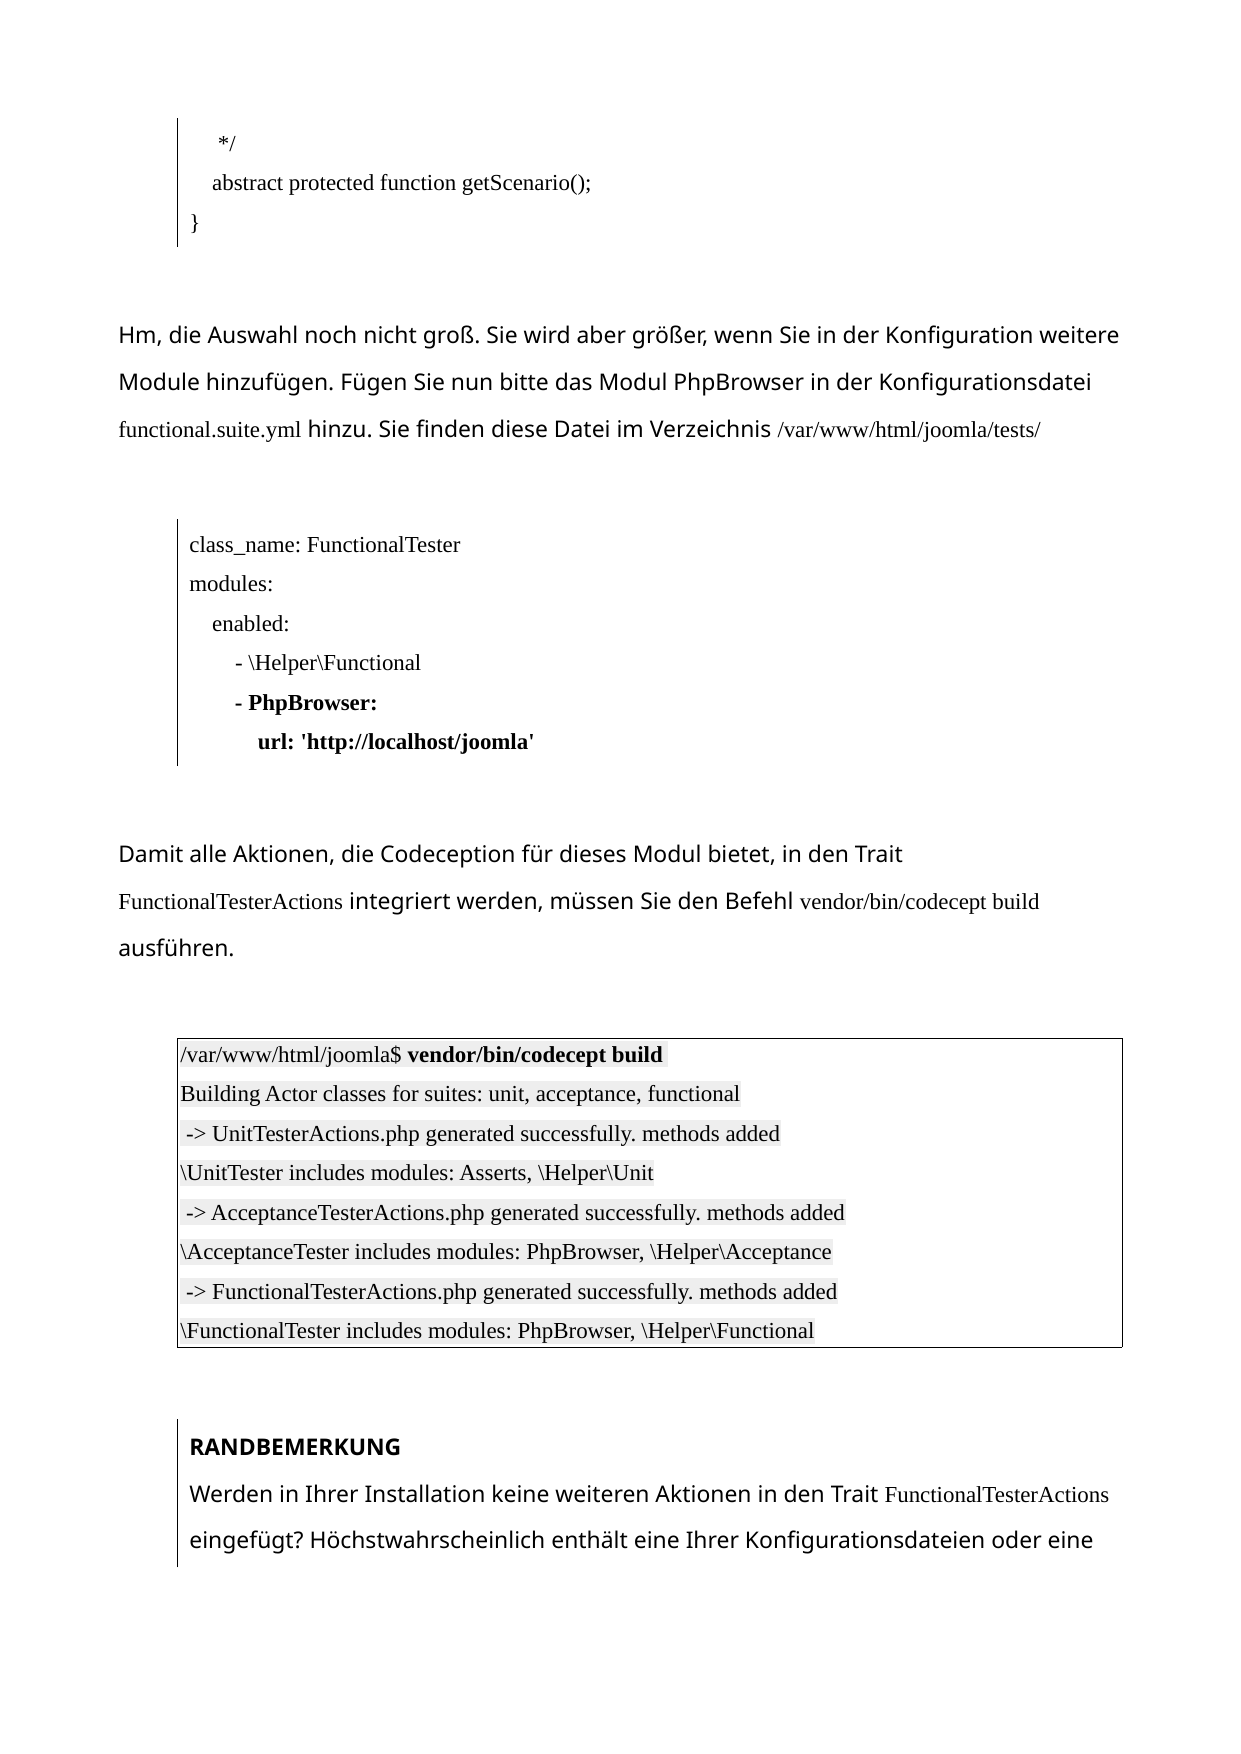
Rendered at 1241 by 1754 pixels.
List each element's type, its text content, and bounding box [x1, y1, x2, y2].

text class_name: FunctionalTester modules: enabled: - \Helper\Functional - PhpBrowser: url: 'http://localhost/joomla' [178, 519, 1122, 766]
text Damit alle Aktionen, die Codeception für dieses Modul bietet, in den Trait FunctionalTesterActions integriert werden, müssen Sie den Befehl vendor/bin/codecept build ausführen. [118, 838, 1122, 963]
text */ abstract protected function getScenario(); } [178, 118, 1122, 247]
text /var/www/html/joomla$ vendor/bin/codecept build Building Actor classes for suites: unit, acceptance, functional -> UnitTesterActions.php generated successfully. methods added \UnitTester includes modules: Asserts, \Helper\Unit -> AcceptanceTesterActions.php generated successfully. methods added \AcceptanceTester includes modules: PhpBrowser, \Helper\Acceptance -> FunctionalTesterActions.php generated successfully. methods added \FunctionalTester includes modules: PhpBrowser, \Helper\Functional [178, 1039, 1122, 1347]
text RANDBEMERKUNG Werden in Ihrer Installation keine weiteren Aktionen in den Trait FunctionalTesterActions eingefügt? Höchstwahrscheinlich enthält eine Ihrer Konfigurationsdateien oder eine [178, 1419, 1122, 1567]
text Hm, die Auswahl noch nicht groß. Sie wird aber größer, wenn Sie in der Konfiguration weitere Module hinzufügen. Fügen Sie nun bitte das Modul PhpBrowser in der Konfigurationsdatei functional.suite.yml hinzu. Sie finden diese Datei im Verzeichnis /var/www/html/joomla/tests/ [118, 319, 1122, 444]
